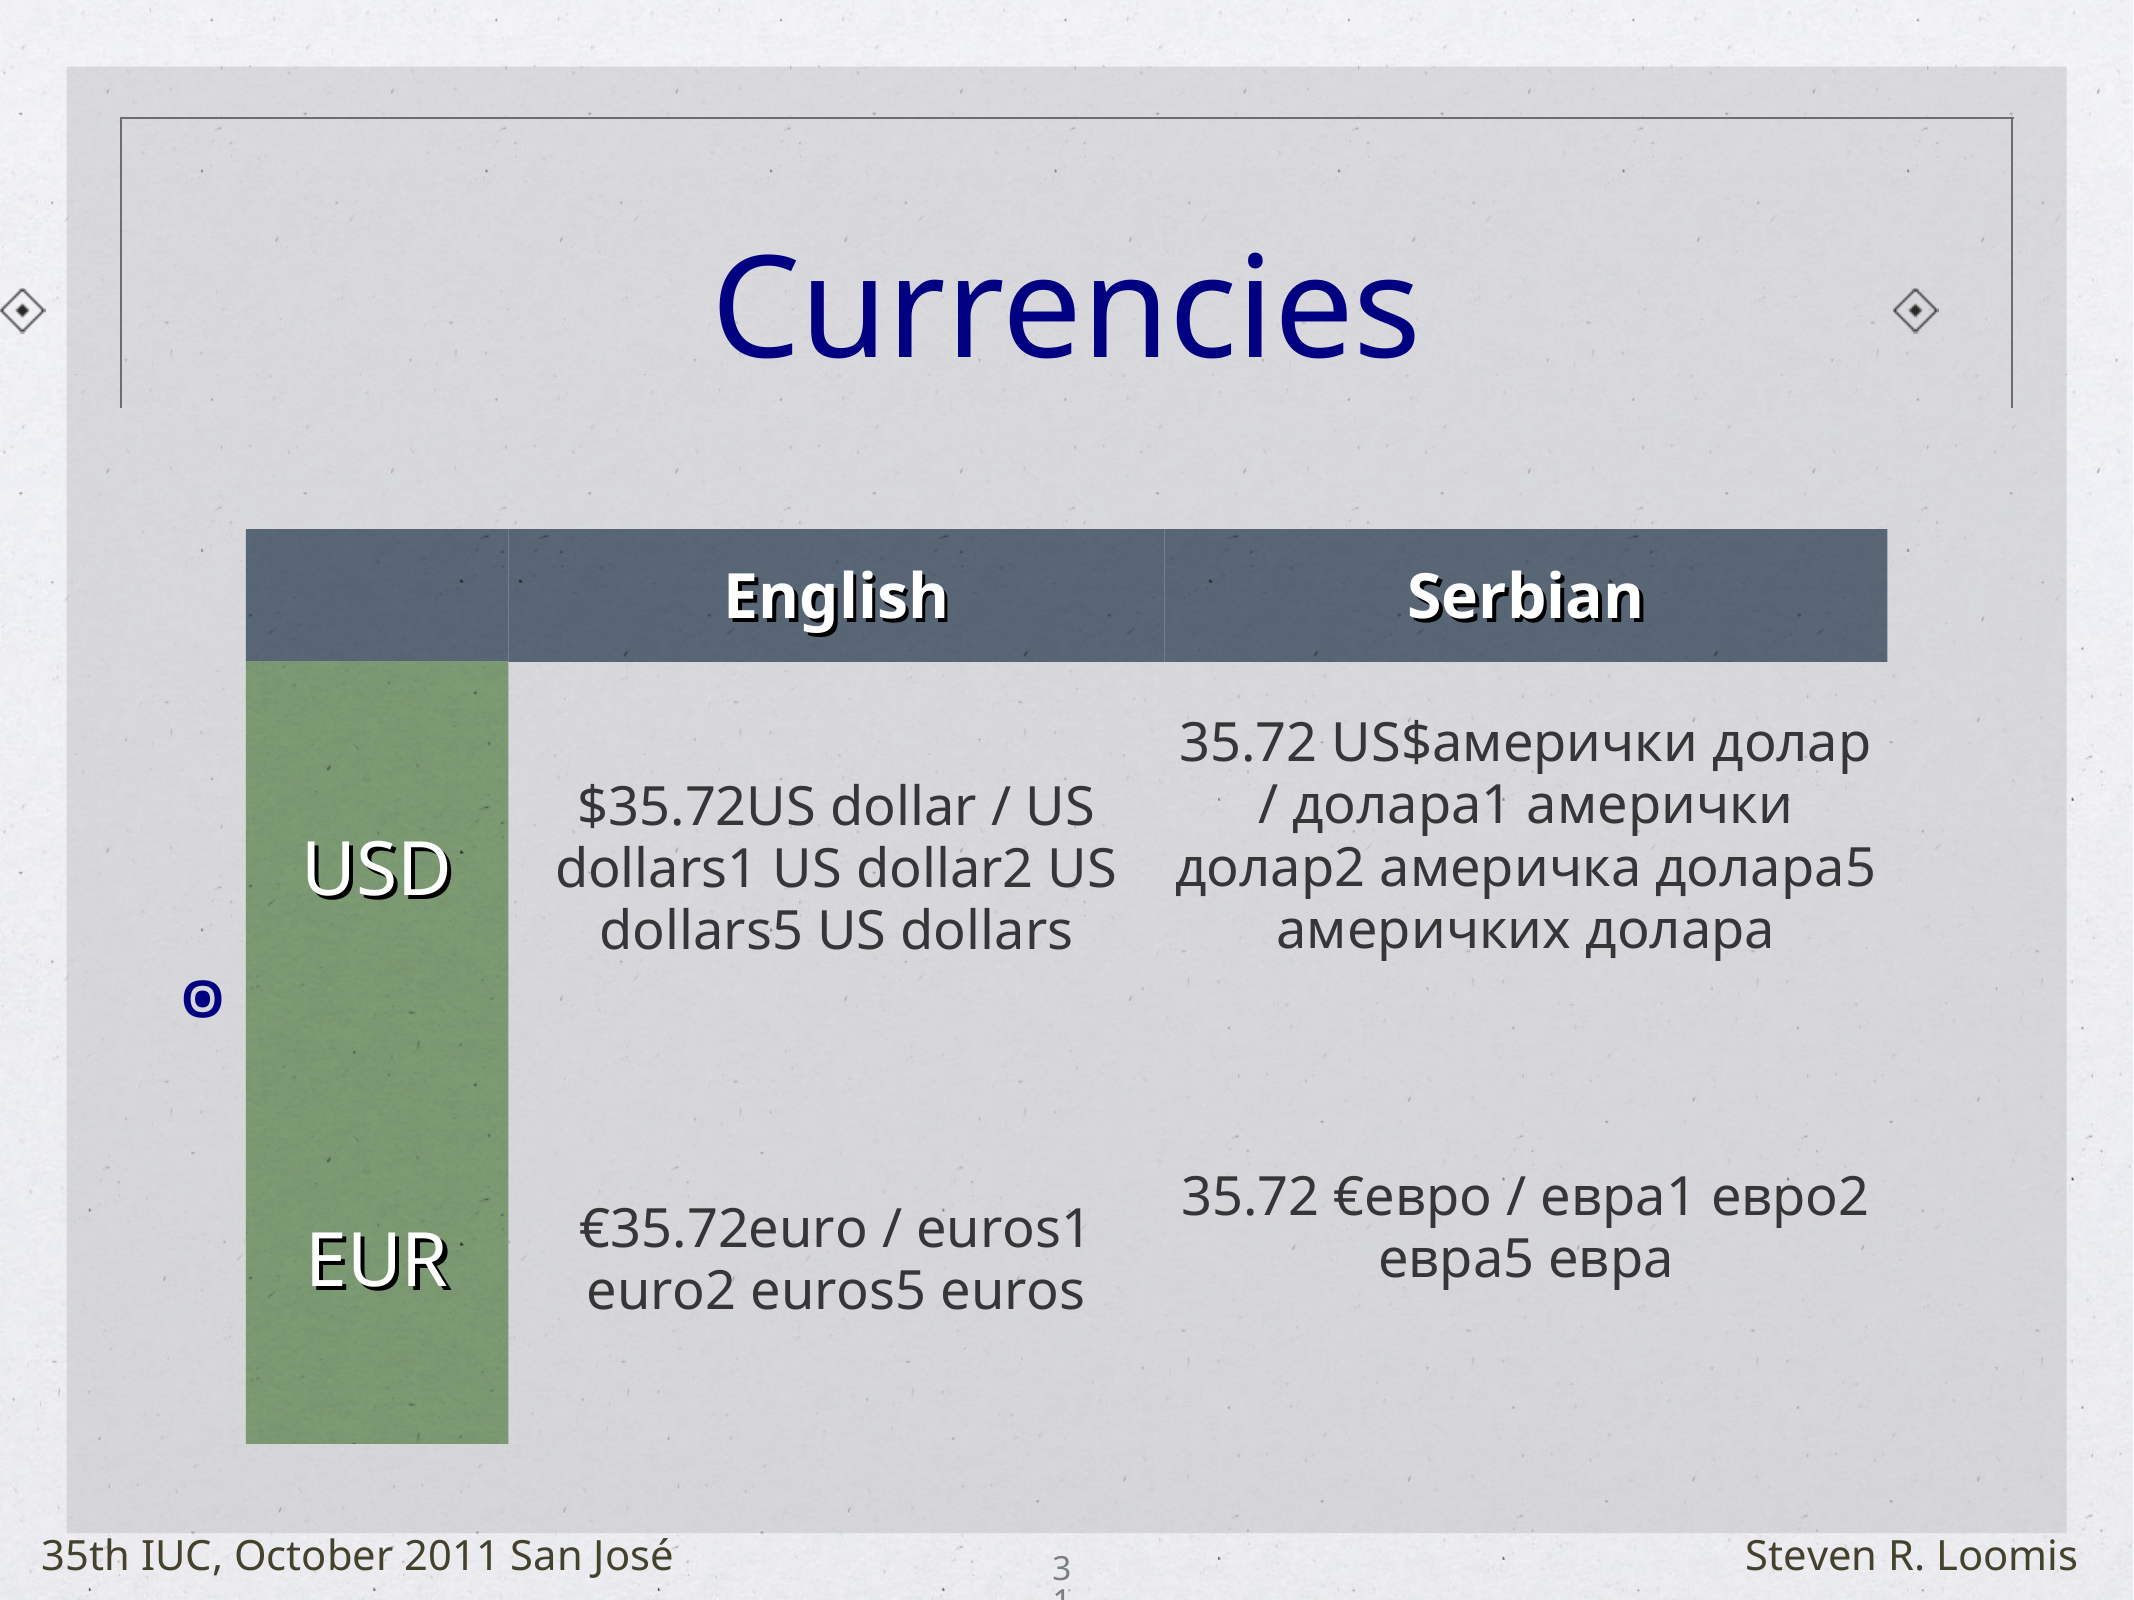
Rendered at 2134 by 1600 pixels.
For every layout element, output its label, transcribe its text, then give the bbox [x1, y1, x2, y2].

table_cell EUR [246, 1073, 508, 1444]
table_cell 35.72 €евро / евра1 евро2 евра5 евра [1165, 1073, 1887, 1444]
picture [0, 0, 2134, 1600]
table_cell USD [246, 661, 508, 1073]
table_cell $35.72US dollar / US dollars1 US dollar2 US dollars5 US dollars [508, 661, 1165, 1073]
table_cell 35.72 US$амерички долар / долара1 амерички долар2 америчка долара5 америчких долара [1165, 661, 1887, 1073]
table_header Serbian [1165, 529, 1887, 661]
table_header English [508, 529, 1165, 661]
title Currencies [170, 58, 1963, 491]
table_header [246, 529, 508, 661]
list [170, 491, 1963, 1482]
table_cell €35.72euro / euros1 euro2 euros5 euros [508, 1073, 1165, 1444]
